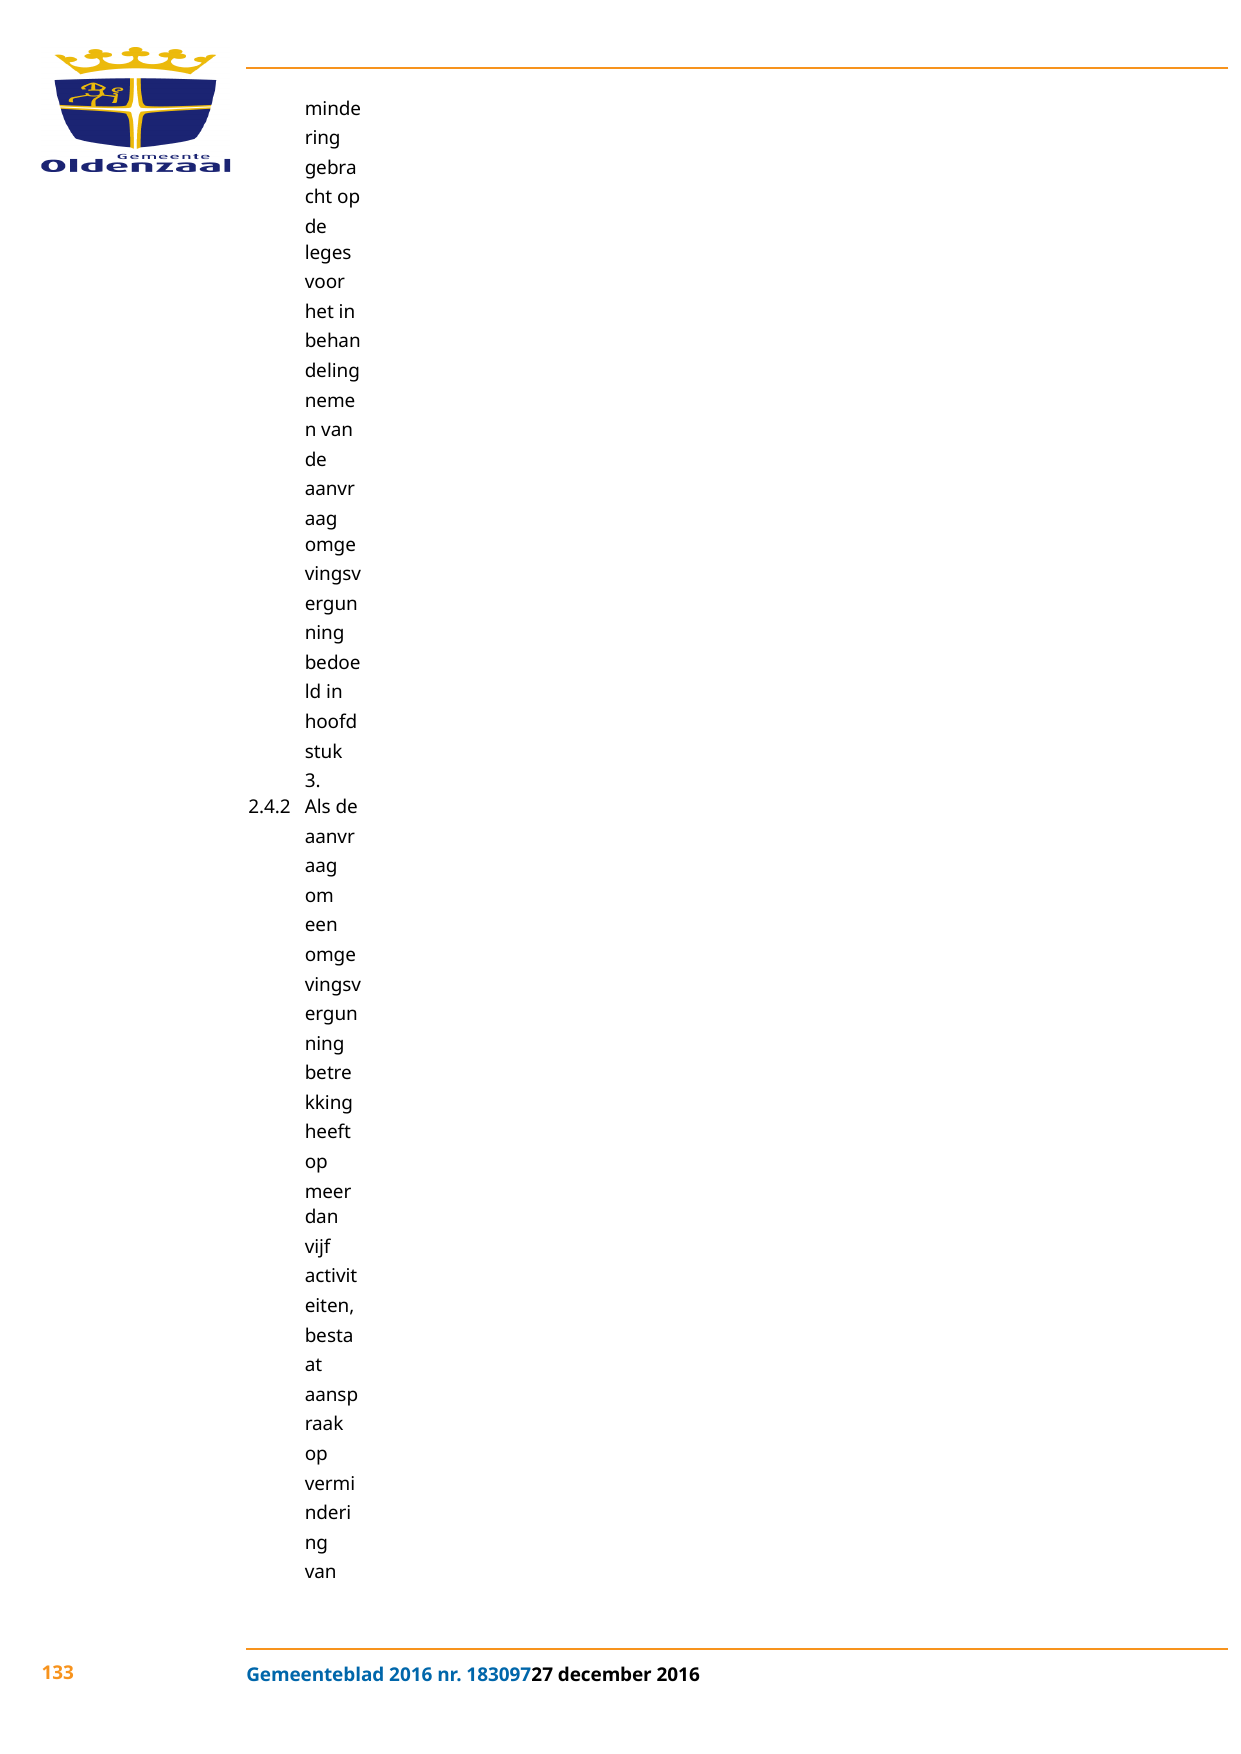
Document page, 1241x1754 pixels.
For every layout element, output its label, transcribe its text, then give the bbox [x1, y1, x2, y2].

table_cell 2.4.2 [248, 793, 304, 1203]
table_cell mindering gebracht op de [305, 95, 361, 239]
table_cell [361, 239, 417, 531]
table_cell [248, 239, 304, 531]
table_cell dan vijf activiteiten, bestaat aanspraak op vermindering van [305, 1204, 361, 1584]
picture [41, 47, 231, 172]
table_cell [361, 531, 417, 793]
table_cell [248, 531, 304, 793]
table_cell [361, 793, 417, 1203]
table_cell [418, 1204, 474, 1584]
table_cell omgevingsvergunning bedoeld in hoofdstuk 3. [305, 531, 361, 793]
table_cell leges voor het in behandeling nemen van de aanvraag [305, 239, 361, 531]
table_cell [361, 1204, 417, 1584]
table_cell [418, 531, 474, 793]
table_cell [418, 239, 474, 531]
table_cell [418, 95, 474, 239]
table_cell [418, 793, 474, 1203]
table_cell [248, 95, 304, 239]
table_cell Als de aanvraag om een omgevingsvergunning betrekking heeft op meer [305, 793, 361, 1203]
table_cell [248, 1204, 304, 1584]
table_cell [361, 95, 417, 239]
